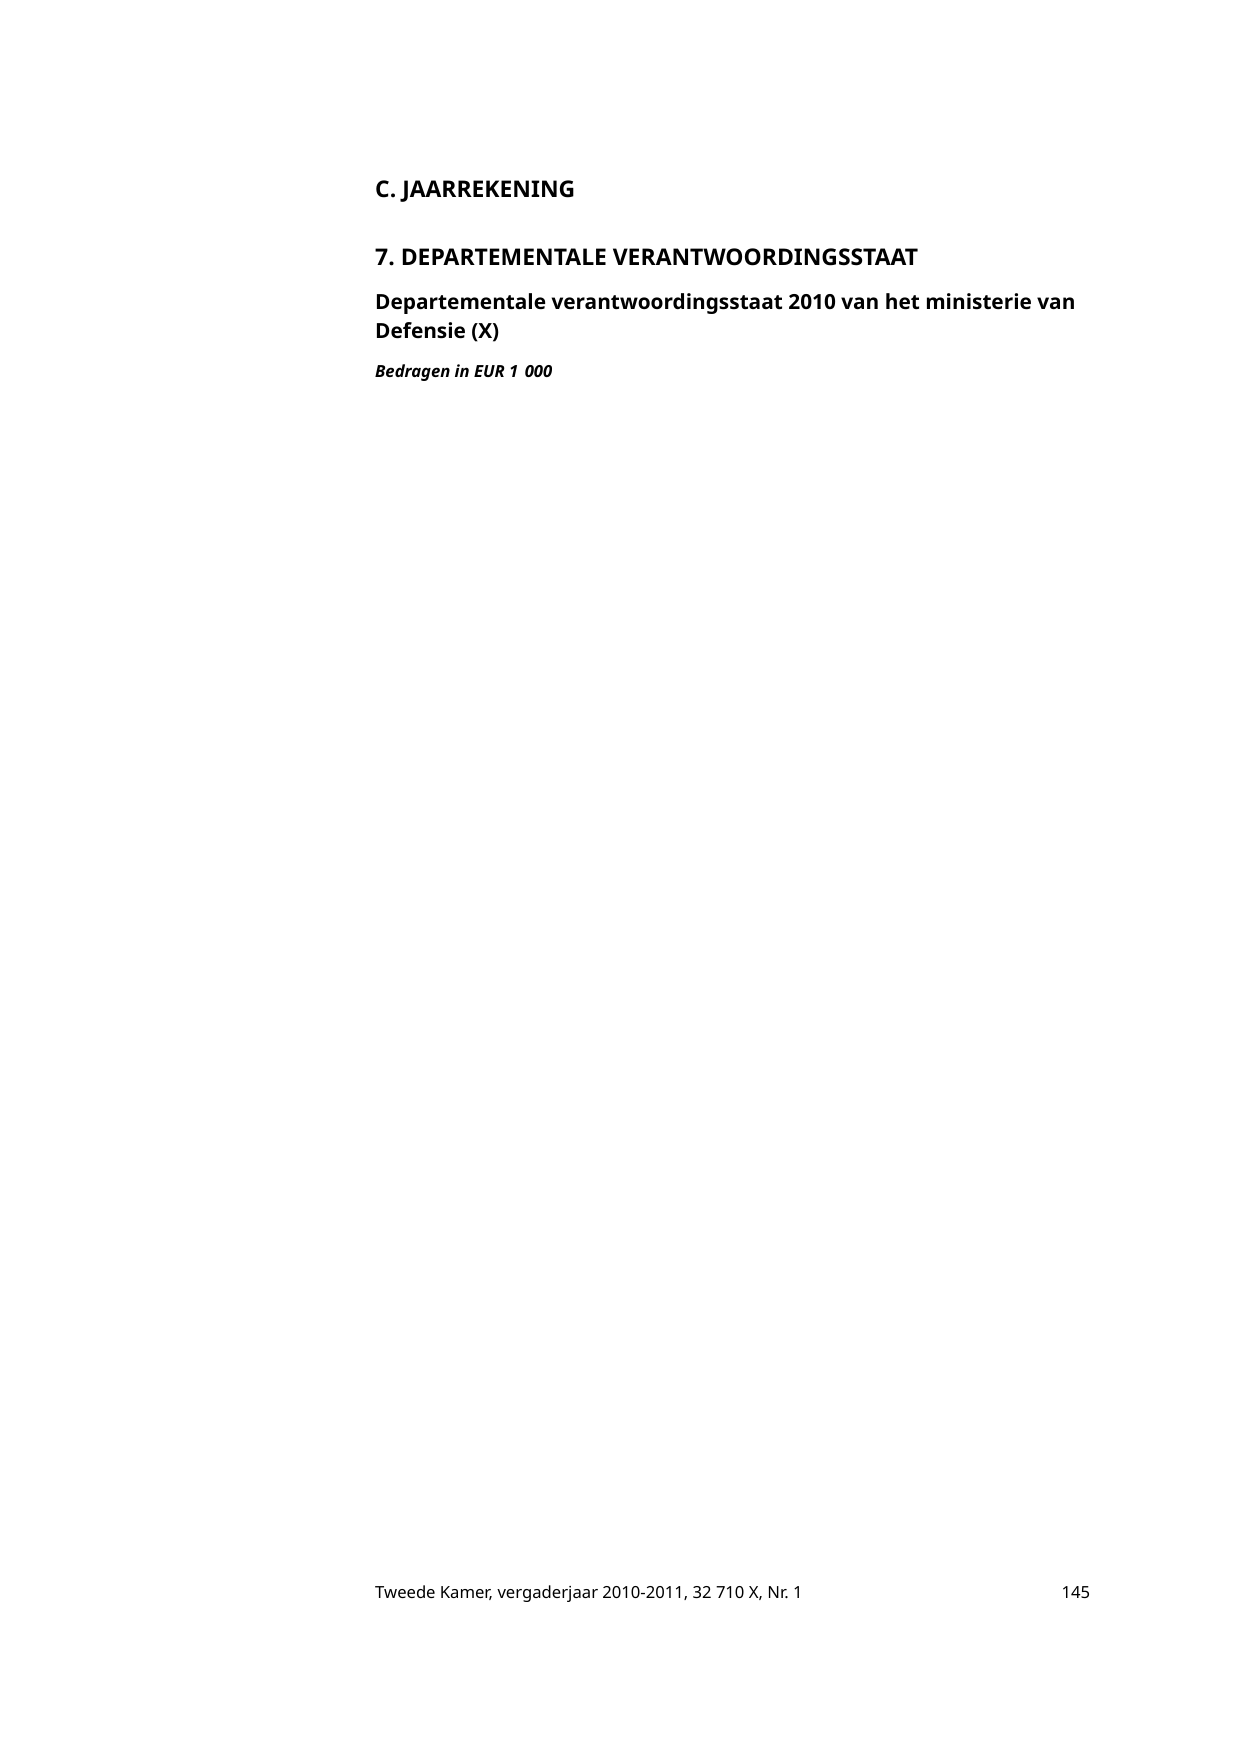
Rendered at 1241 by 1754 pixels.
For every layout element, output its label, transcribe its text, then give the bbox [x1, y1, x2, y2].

subtitle 7. DEPARTEMENTALE VERANTWOORDINGSSTAAT [375, 241, 1090, 272]
text Departementale verantwoordingsstaat 2010 van het ministerie van Defensie (X) [375, 287, 1090, 344]
text Bedragen in EUR 1 000 [375, 359, 1090, 382]
subtitle C. JAARREKENING [375, 172, 1090, 204]
